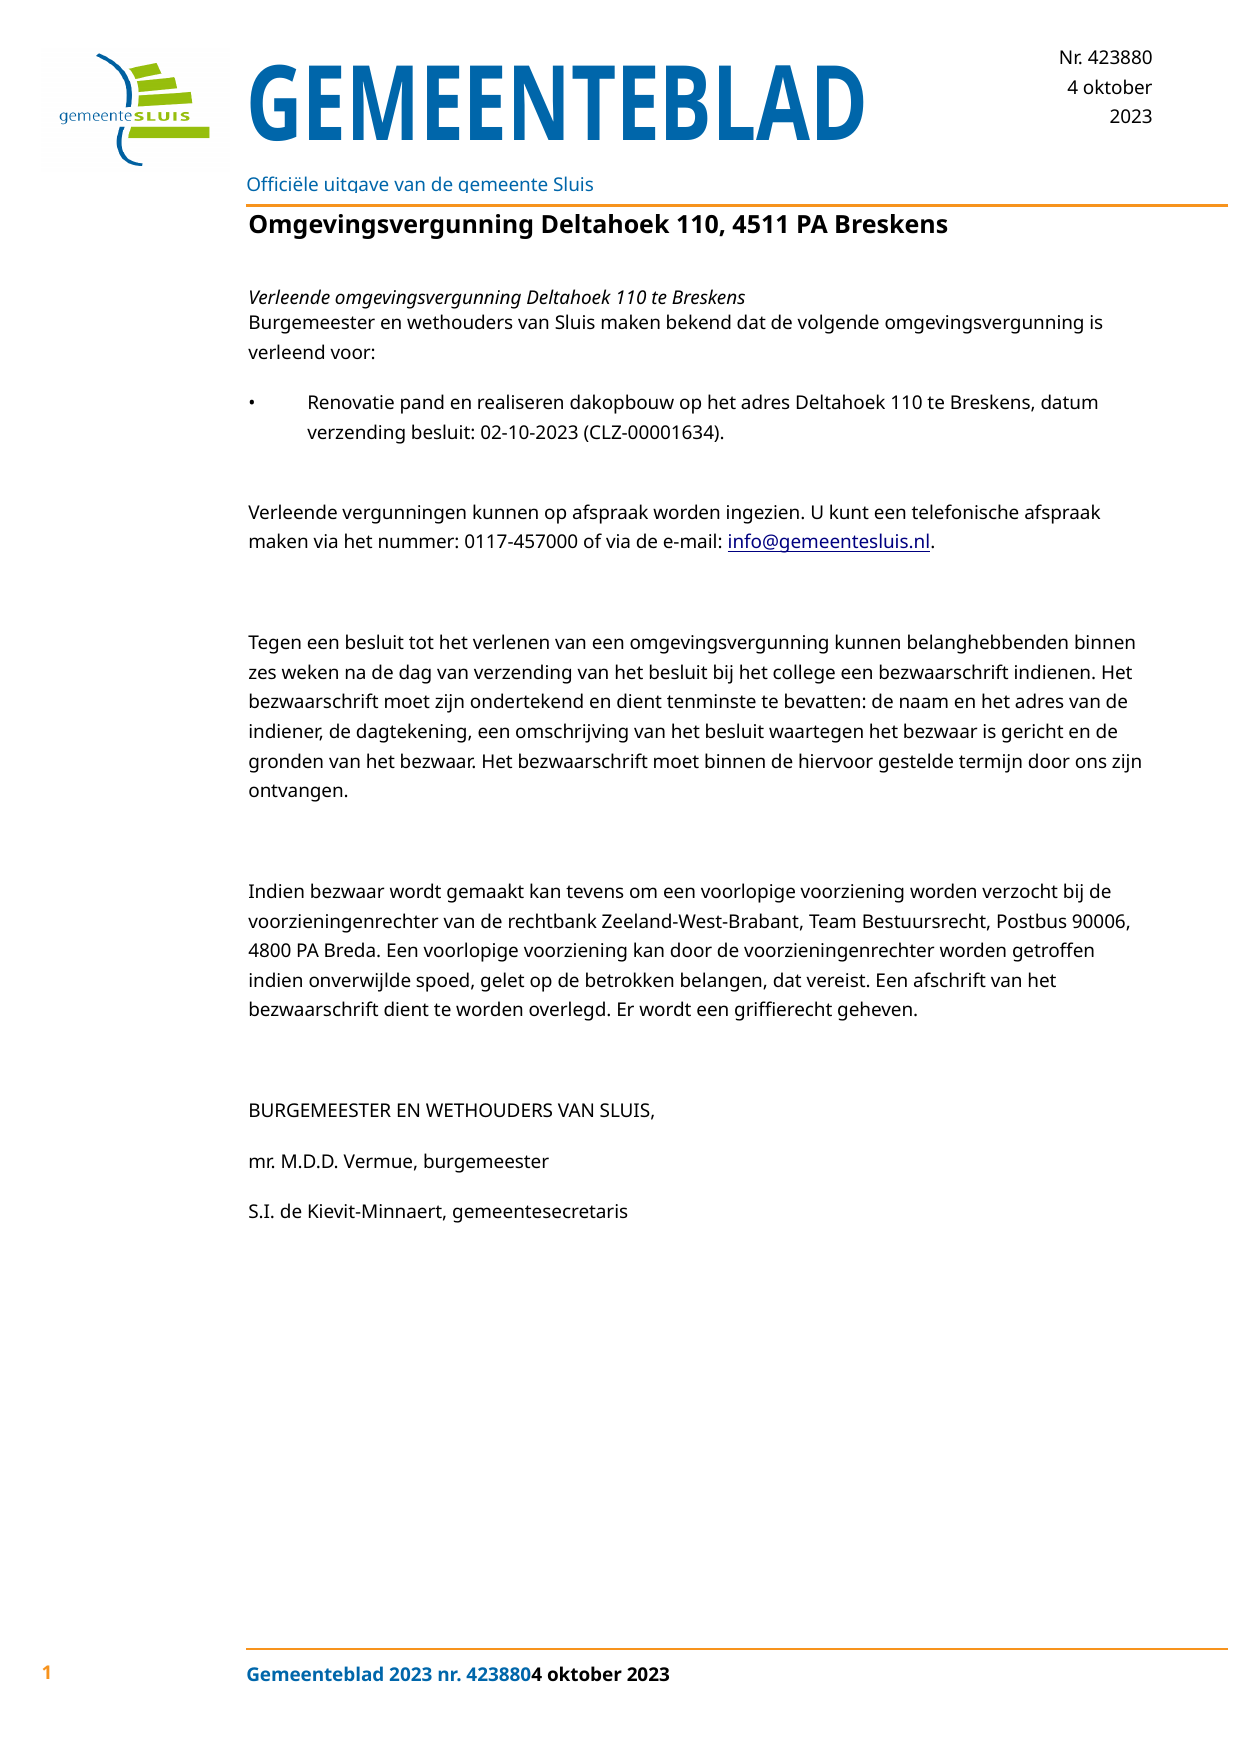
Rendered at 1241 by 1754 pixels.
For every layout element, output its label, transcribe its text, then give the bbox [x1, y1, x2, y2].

text S.I. de Kievit-Minnaert, gemeentesecretaris [248, 1198, 1152, 1224]
text Verleende omgevingsvergunning Deltahoek 110 te Breskens [248, 284, 1152, 309]
text Omgevingsvergunning Deltahoek 110, 4511 PA Breskens [248, 207, 1152, 241]
text Verleende vergunningen kunnen op afspraak worden ingezien. U kunt een telefonische afspraak maken via het nummer: 0117-457000 of via de e-mail: info@gemeentesluis.nl. [248, 499, 1152, 554]
text BURGEMEESTER EN WETHOUDERS VAN SLUIS, [248, 1097, 1152, 1123]
text Tegen een besluit tot het verlenen van een omgevingsvergunning kunnen belanghebbenden binnen zes weken na de dag van verzending van het besluit bij het college een bezwaarschrift indienen. Het bezwaarschrift moet zijn ondertekend en dient tenminste te bevatten: de naam en het adres van de indiener, de dagtekening, een omschrijving van het besluit waartegen het bezwaar is gericht en de gronden van het bezwaar. Het bezwaarschrift moet binnen de hiervoor gestelde termijn door ons zijn ontvangen. [248, 629, 1152, 803]
text mr. M.D.D. Vermue, burgemeester [248, 1148, 1152, 1174]
list Renovatie pand en realiseren dakopbouw op het adres Deltahoek 110 te Breskens, datum verzending besluit: 02-10-2023 (CLZ-00001634). [248, 389, 1152, 445]
text Burgemeester en wethouders van Sluis maken bekend dat de volgende omgevingsvergunning is verleend voor: [248, 309, 1152, 365]
picture [41, 47, 231, 172]
text Indien bezwaar wordt gemaakt kan tevens om een voorlopige voorziening worden verzocht bij de voorzieningenrechter van de rechtbank Zeeland-West-Brabant, Team Bestuursrecht, Postbus 90006, 4800 PA Breda. Een voorlopige voorziening kan door de voorzieningenrechter worden getroffen indien onverwijlde spoed, gelet op de betrokken belangen, dat vereist. Een afschrift van het bezwaarschrift dient te worden overlegd. Er wordt een griffierecht geheven. [248, 878, 1152, 1022]
